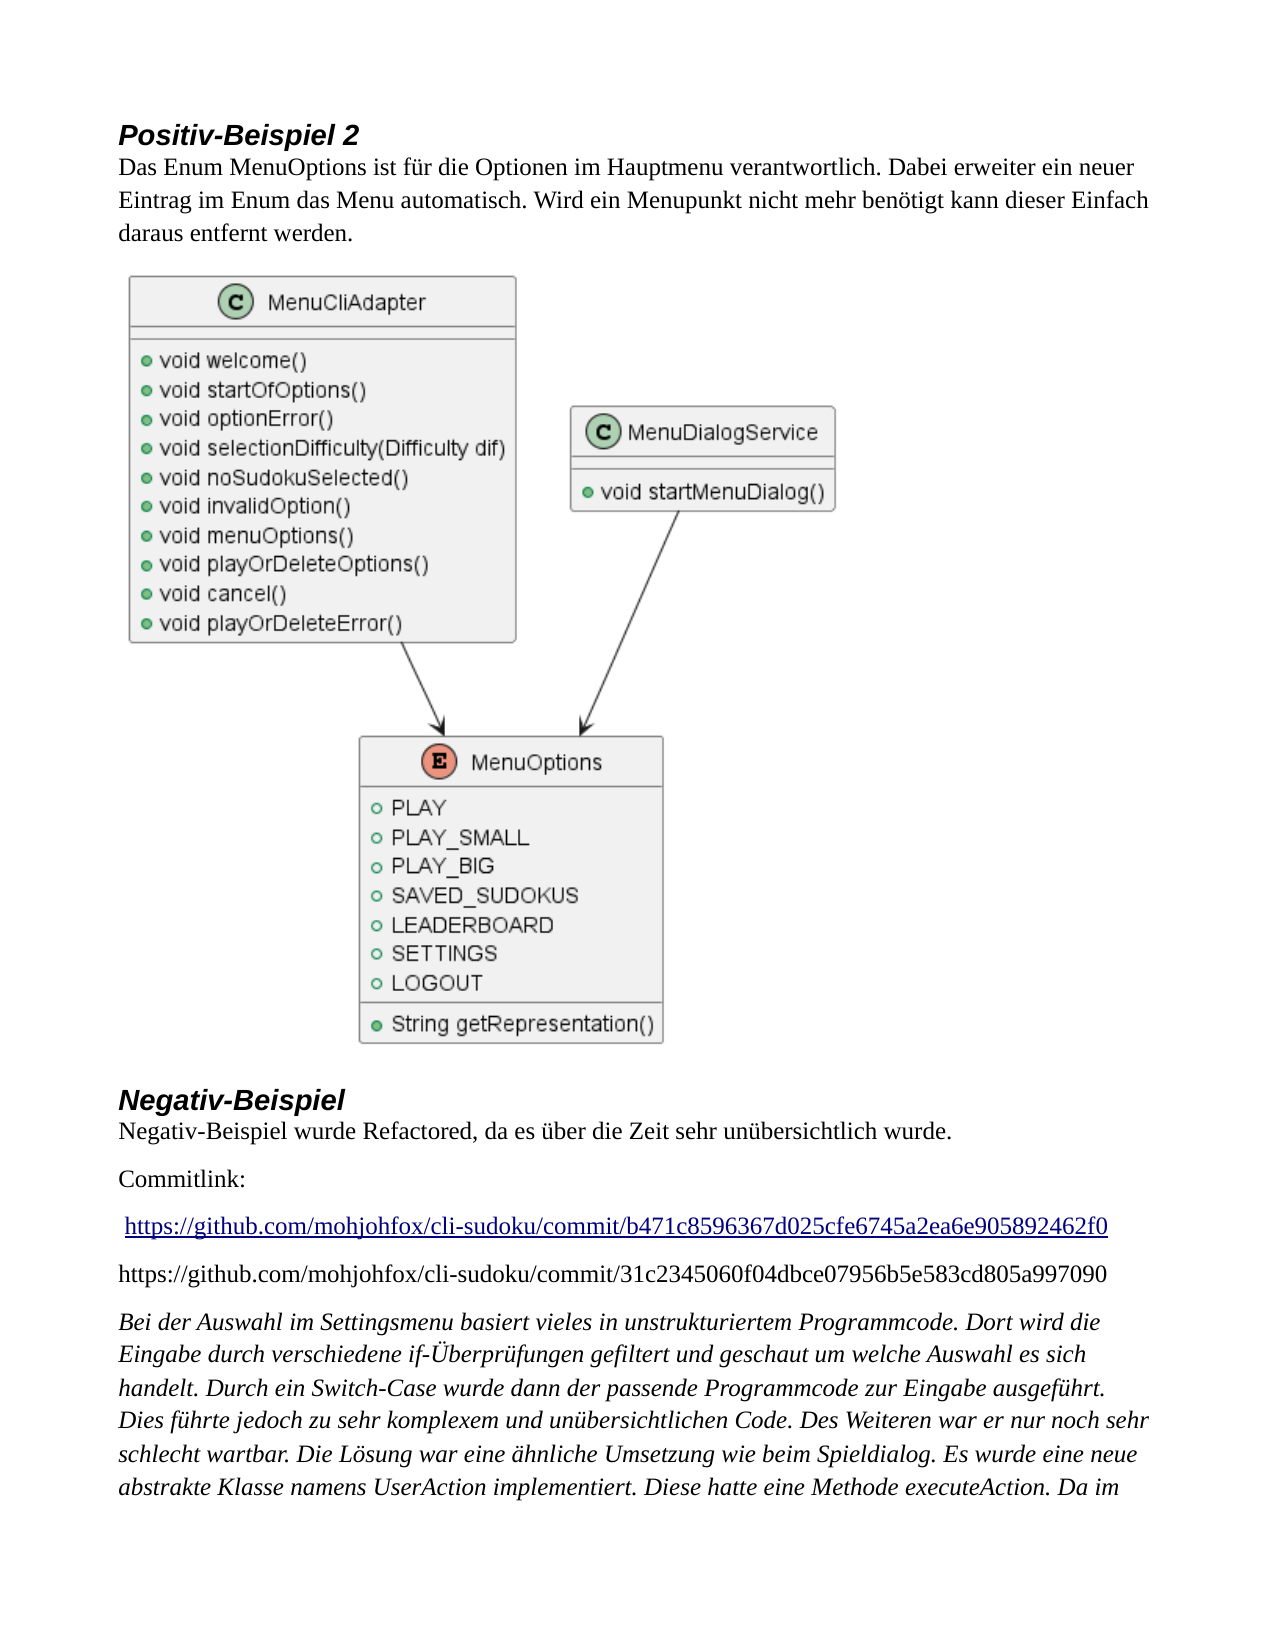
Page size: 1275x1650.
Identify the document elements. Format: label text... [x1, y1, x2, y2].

text Commitlink: [118, 1164, 1157, 1192]
text https://github.com/mohjohfox/cli-sudoku/commit/31c2345060f04dbce07956b5e583cd805a997090 [118, 1259, 1157, 1288]
subtitle Negativ-Beispiel [118, 1083, 1157, 1116]
subtitle Positiv-Beispiel 2 [118, 118, 1157, 152]
text Das Enum MenuOptions ist für die Optionen im Hauptmenu verantwortlich. Dabei erweiter ein neuer Eintrag im Enum das Menu automatisch. Wird ein Menupunkt nicht mehr benötigt kann dieser Einfach daraus entfernt werden. [118, 152, 1157, 246]
text Bei der Auswahl im Settingsmenu basiert vieles in unstrukturiertem Programmcode. Dort wird die Eingabe durch verschiedene if-Überprüfungen gefiltert und geschaut um welche Auswahl es sich handelt. Durch ein Switch-Case wurde dann der passende Programmcode zur Eingabe ausgeführt. Dies führte jedoch zu sehr komplexem und unübersichtlichen Code. Des Weiteren war er nur noch sehr schlecht wartbar. Die Lösung war eine ähnliche Umsetzung wie beim Spieldialog. Es wurde eine neue abstrakte Klasse namens UserAction implementiert. Diese hatte eine Methode executeAction. Da im [118, 1307, 1157, 1500]
text https://github.com/mohjohfox/cli-sudoku/commit/b471c8596367d025cfe6745a2ea6e905892462f0 [118, 1211, 1157, 1240]
text Negativ-Beispiel wurde Refactored, da es über die Zeit sehr unübersichtlich wurde. [118, 1116, 1157, 1145]
